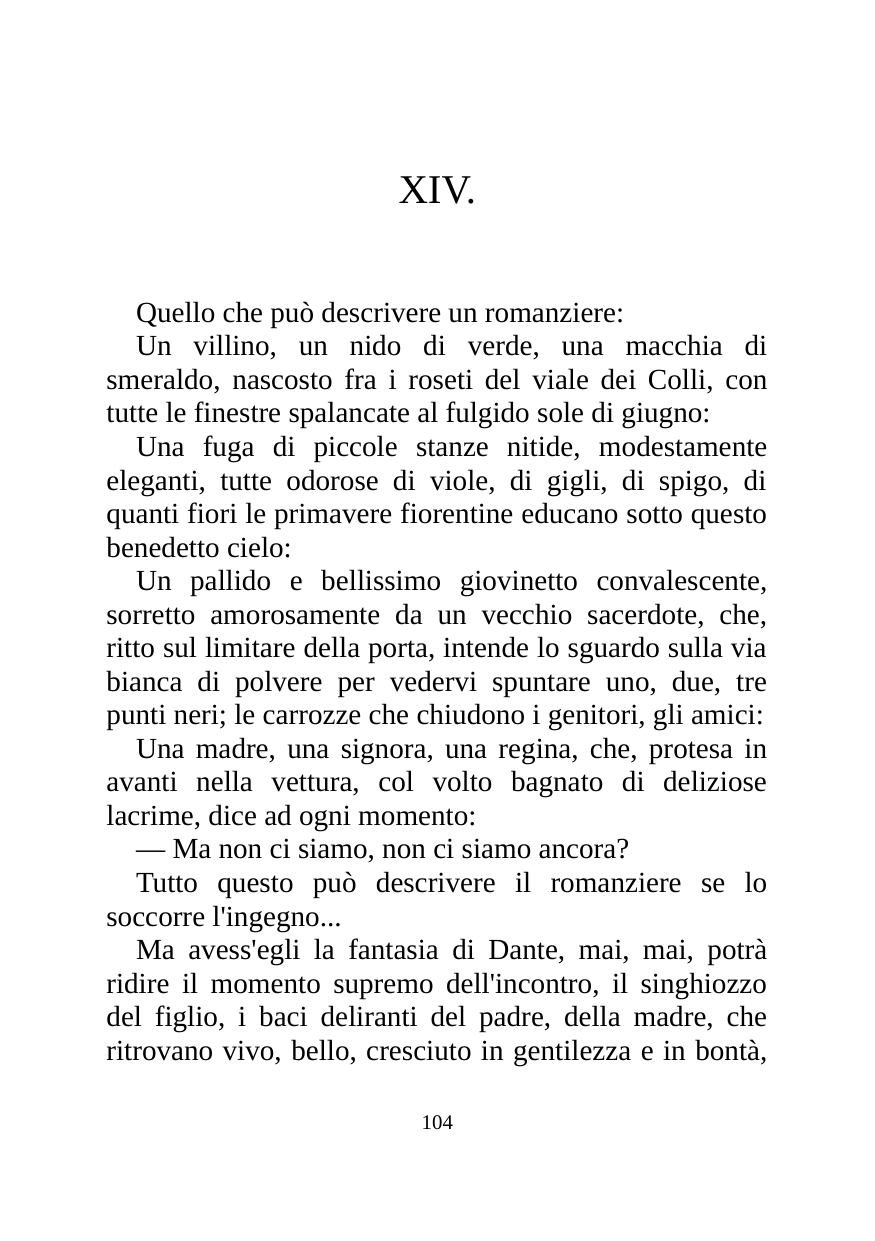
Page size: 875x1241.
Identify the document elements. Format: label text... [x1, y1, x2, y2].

text Tutto questo può descrivere il romanziere se lo soccorre l'ingegno... [106, 865, 768, 932]
text Un pallido e bellissimo giovinetto convalescente, sorretto amorosamente da un vecchio sacerdote, che, ritto sul limitare della porta, intende lo sguardo sulla via bianca di polvere per vedervi spuntare uno, due, tre punti neri; le carrozze che chiudono i genitori, gli amici: [106, 563, 768, 731]
text — Ma non ci siamo, non ci siamo ancora? [106, 832, 768, 865]
text Quello che può descrivere un romanziere: [106, 295, 768, 328]
text Ma avess'egli la fantasia di Dante, mai, mai, potrà ridire il momento supremo dell'incontro, il singhiozzo del figlio, i baci deliranti del padre, della madre, che ritrovano vivo, bello, cresciuto in gentilezza e in bontà, [106, 932, 768, 1066]
subtitle XIV. [106, 165, 768, 212]
text Una fuga di piccole stanze nitide, modestamente eleganti, tutte odorose di viole, di gigli, di spigo, di quanti fiori le primavere fiorentine educano sotto questo benedetto cielo: [106, 429, 768, 563]
text Una madre, una signora, una regina, che, protesa in avanti nella vettura, col volto bagnato di deliziose lacrime, dice ad ogni momento: [106, 731, 768, 832]
text Un villino, un nido di verde, una macchia di smeraldo, nascosto fra i roseti del viale dei Colli, con tutte le finestre spalancate al fulgido sole di giugno: [106, 328, 768, 429]
